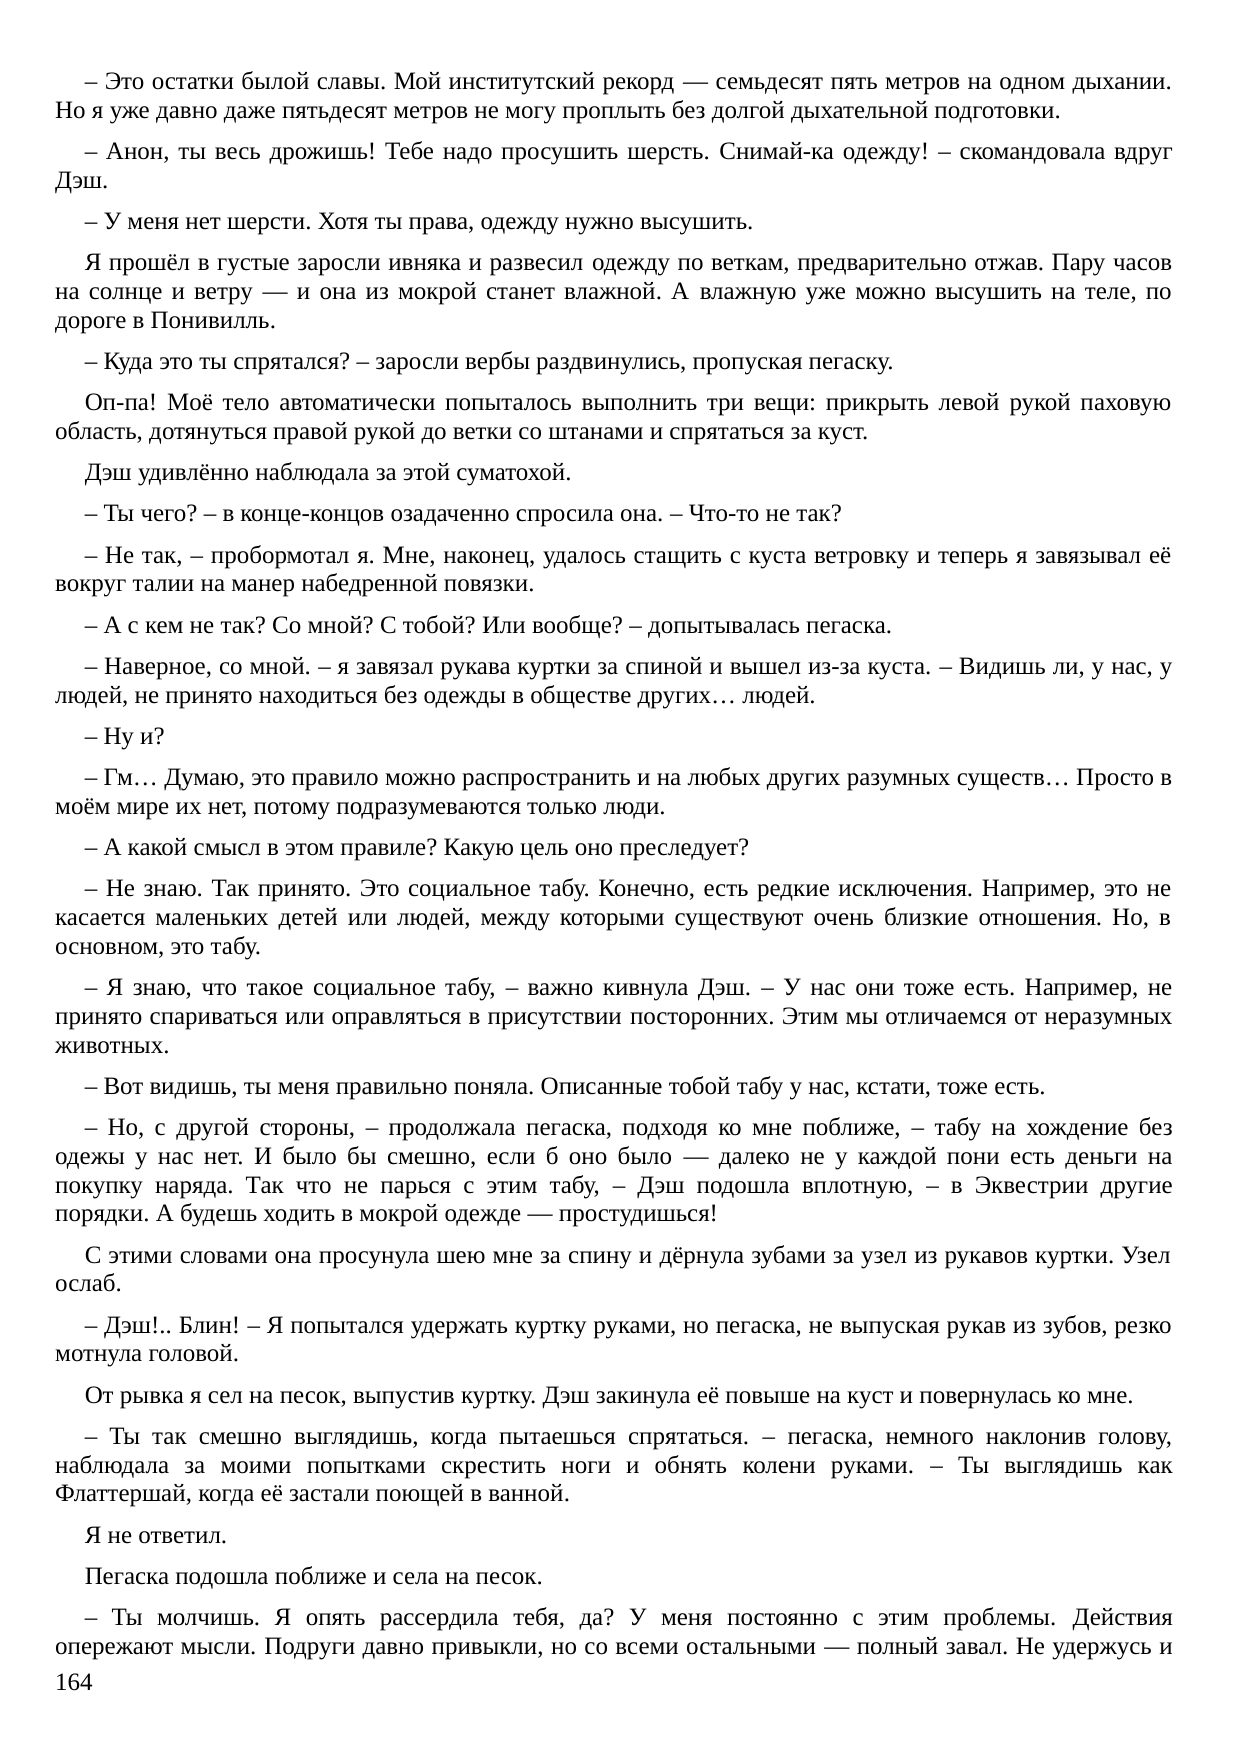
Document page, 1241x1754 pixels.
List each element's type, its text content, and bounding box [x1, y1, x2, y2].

text – Ну и? [55, 721, 1173, 750]
text – Я знаю, что такое социальное табу, – важно кивнула Дэш. – У нас они тоже есть. Например, не принято спариваться или оправляться в присутствии посторонних. Этим мы отличаемся от неразумных животных. [55, 972, 1173, 1058]
text От рывка я сел на песок, выпустив куртку. Дэш закинула её повыше на куст и повернулась ко мне. [55, 1380, 1173, 1408]
text С этими словами она просунула шею мне за спину и дёрнула зубами за узел из рукавов куртки. Узел ослаб. [55, 1240, 1173, 1297]
text – Не так, – пробормотал я. Мне, наконец, удалось стащить с куста ветровку и теперь я завязывал её вокруг талии на манер набедренной повязки. [55, 540, 1173, 597]
text – Не знаю. Так принято. Это социальное табу. Конечно, есть редкие исключения. Например, это не касается маленьких детей или людей, между которыми существуют очень близкие отношения. Но, в основном, это табу. [55, 873, 1173, 960]
text – Ты чего? – в конце-концов озадаченно спросила она. – Что-то не так? [55, 498, 1173, 527]
text Пегаска подошла поближе и села на песок. [55, 1561, 1173, 1590]
text – Вот видишь, ты меня правильно поняла. Описанные тобой табу у нас, кстати, тоже есть. [55, 1071, 1173, 1100]
text – Это остатки былой славы. Мой институтский рекорд — семьдесят пять метров на одном дыхании. Но я уже давно даже пятьдесят метров не могу проплыть без долгой дыхательной подготовки. [55, 66, 1173, 123]
text – Анон, ты весь дрожишь! Тебе надо просушить шерсть. Снимай-ка одежду! – скомандовала вдруг Дэш. [55, 136, 1173, 193]
text Оп-па! Моё тело автоматически попыталось выполнить три вещи: прикрыть левой рукой паховую область, дотянуться правой рукой до ветки со штанами и спрятаться за куст. [55, 387, 1173, 445]
text – Гм… Думаю, это правило можно распространить и на любых других разумных существ… Просто в моём мире их нет, потому подразумеваются только люди. [55, 762, 1173, 820]
text – Ты так смешно выглядишь, когда пытаешься спрятаться. – пегаска, немного наклонив голову, наблюдала за моими попытками скрестить ноги и обнять колени руками. – Ты выглядишь как Флаттершай, когда её застали поющей в ванной. [55, 1421, 1173, 1507]
text – А с кем не так? Со мной? С тобой? Или вообще? – допытывалась пегаска. [55, 610, 1173, 638]
text – Дэш!.. Блин! – Я попытался удержать куртку руками, но пегаска, не выпуская рукав из зубов, резко мотнула головой. [55, 1310, 1173, 1367]
text Дэш удивлённо наблюдала за этой суматохой. [55, 457, 1173, 486]
text Я прошёл в густые заросли ивняка и развесил одежду по веткам, предварительно отжав. Пару часов на солнце и ветру — и она из мокрой станет влажной. А влажную уже можно высушить на теле, по дороге в Понивилль. [55, 247, 1173, 333]
text – Куда это ты спрятался? – заросли вербы раздвинулись, пропуская пегаску. [55, 346, 1173, 375]
text – А какой смысл в этом правиле? Какую цель оно преследует? [55, 832, 1173, 861]
text – Но, с другой стороны, – продолжала пегаска, подходя ко мне поближе, – табу на хождение без одежы у нас нет. И было бы смешно, если б оно было — далеко не у каждой пони есть деньги на покупку наряда. Так что не парься с этим табу, – Дэш подошла вплотную, – в Эквестрии другие порядки. А будешь ходить в мокрой одежде — простудишься! [55, 1112, 1173, 1227]
text Я не ответил. [55, 1520, 1173, 1548]
text – У меня нет шерсти. Хотя ты права, одежду нужно высушить. [55, 206, 1173, 235]
text – Ты молчишь. Я опять рассердила тебя, да? У меня постоянно с этим проблемы. Действия опережают мысли. Подруги давно привыкли, но со всеми остальными — полный завал. Не удержусь и [55, 1602, 1173, 1660]
text – Наверное, со мной. – я завязал рукава куртки за спиной и вышел из-за куста. – Видишь ли, у нас, у людей, не принято находиться без одежды в обществе других… людей. [55, 651, 1173, 708]
